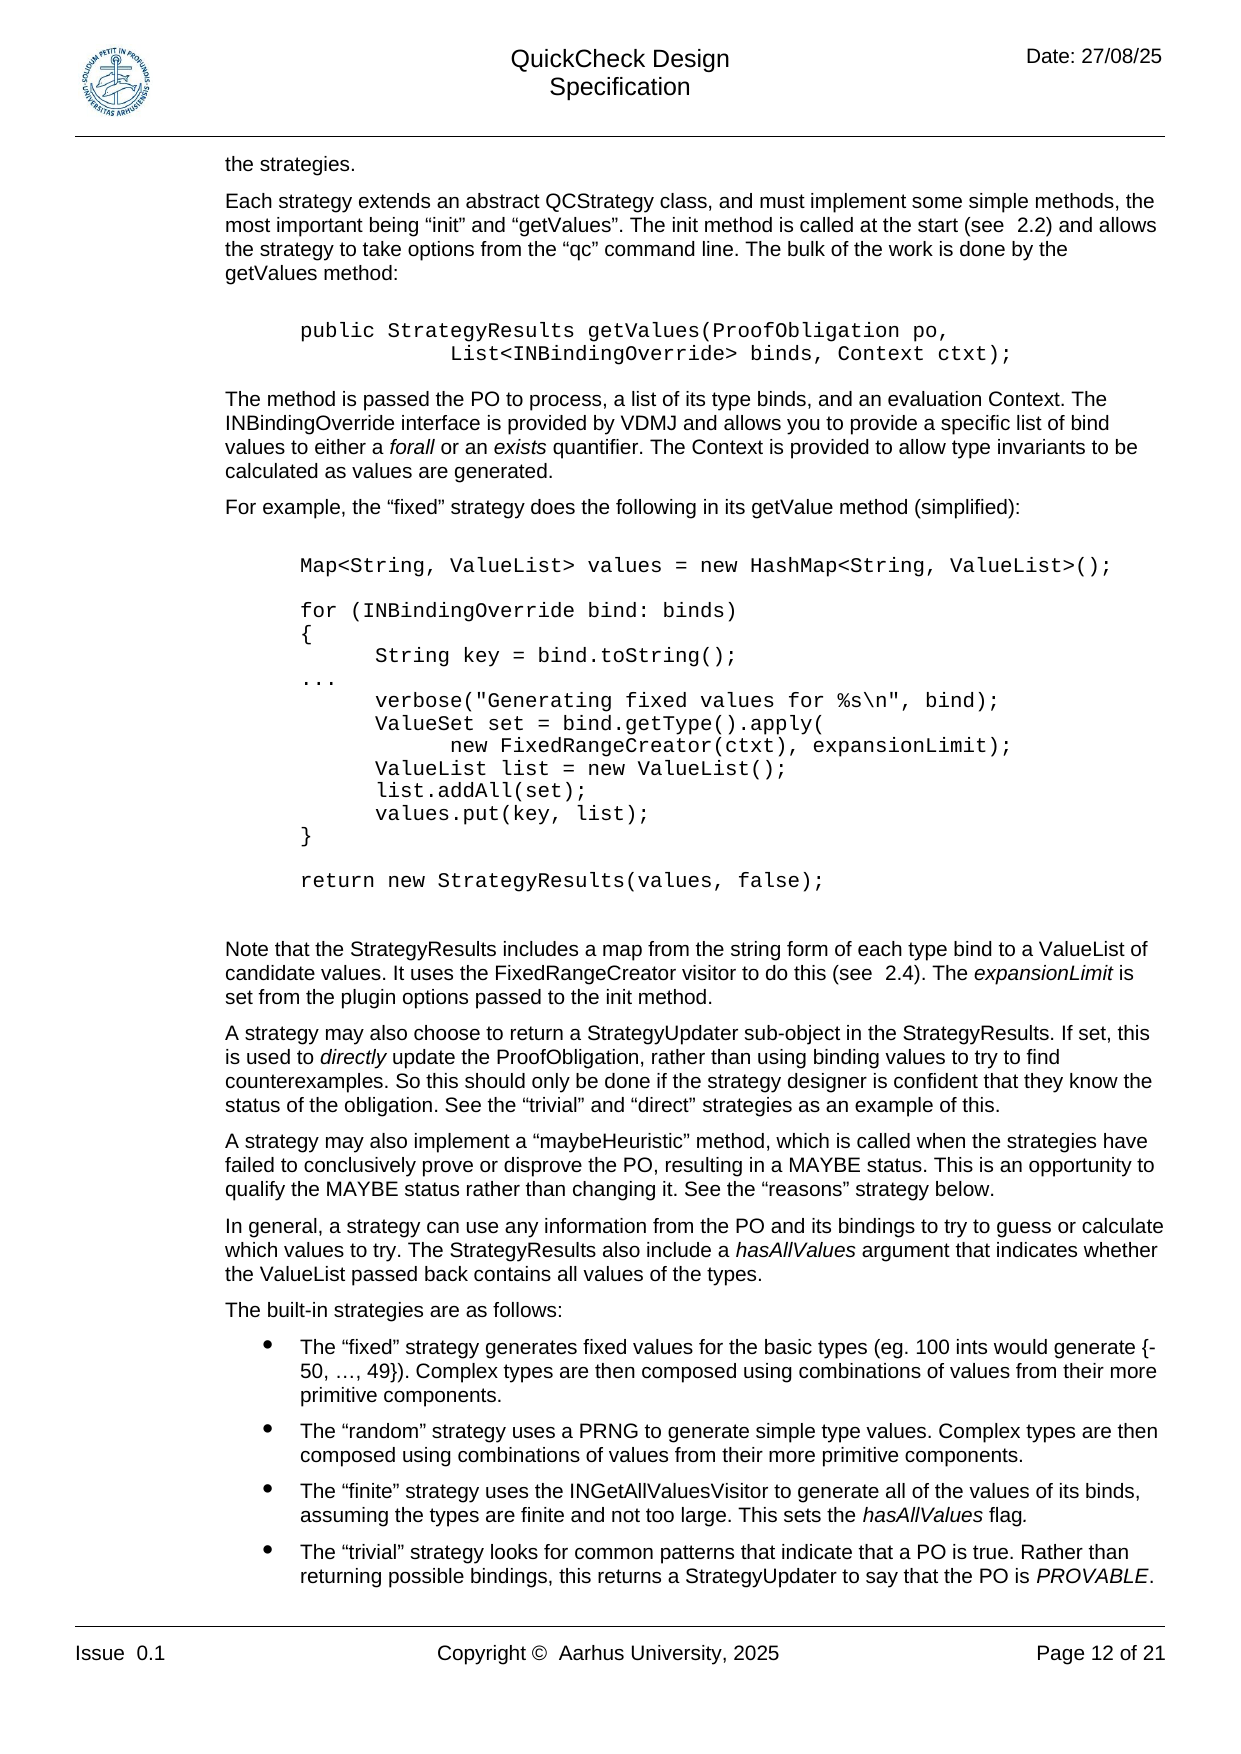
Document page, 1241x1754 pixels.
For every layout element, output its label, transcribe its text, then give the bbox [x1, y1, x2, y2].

text For example, the “fixed” strategy does the following in its getValue method (simplified): [225, 496, 1165, 519]
text the strategies. [225, 152, 1165, 176]
text verbose("Generating fixed values for %s\n", bind); [300, 689, 1165, 712]
text The method is passed the PO to process, a list of its type binds, and an evaluation Context. The INBindingOverride interface is provided by VDMJ and allows you to provide a specific list of bind values to either a forall or an exists quantifier. The Context is provided to allow type invariants to be calculated as values are generated. [225, 387, 1165, 483]
text list.addAll(set); [300, 779, 1165, 802]
text List<INBindingOverride> binds, Context ctxt); [225, 342, 1165, 365]
text return new StrategyResults(values, false); [300, 869, 1165, 892]
picture [78, 44, 153, 120]
text { [300, 622, 1165, 644]
text A strategy may also implement a “maybeHeuristic” method, which is called when the strategies have failed to conclusively prove or disprove the PO, resulting in a MAYBE status. This is an opportunity to qualify the MAYBE status rather than changing it. See the “reasons” strategy below. [225, 1130, 1165, 1202]
text In general, a strategy can use any information from the PO and its bindings to try to guess or calculate which values to try. The StrategyResults also include a hasAllValues argument that indicates whether the ValueList passed back contains all values of the types. [225, 1214, 1165, 1286]
list The “trivial” strategy looks for common patterns that indicate that a PO is true. Rather than returning possible bindings, this returns a StrategyUpdater to say that the PO is PROVABLE. [262, 1540, 1165, 1588]
text new FixedRangeCreator(ctxt), expansionLimit); [300, 734, 1165, 757]
text The built-in strategies are as follows: [225, 1298, 1165, 1322]
text Note that the StrategyResults includes a map from the string form of each type bind to a ValueList of candidate values. It uses the FixedRangeCreator visitor to do this (see 2.4). The expansionLimit is set from the plugin options passed to the init method. [225, 937, 1165, 1009]
text String key = bind.toString(); [300, 644, 1165, 667]
text ... [300, 667, 1165, 689]
text values.put(key, list); [300, 802, 1165, 824]
list The “random” strategy uses a PRNG to generate simple type values. Complex types are then composed using combinations of values from their more primitive components. [262, 1419, 1165, 1467]
text } [300, 824, 1165, 847]
text ValueSet set = bind.getType().apply( [300, 712, 1165, 734]
text Each strategy extends an abstract QCStrategy class, and must implement some simple methods, the most important being “init” and “getValues”. The init method is called at the start (see 2.2) and allows the strategy to take options from the “qc” command line. The bulk of the work is done by the getValues method: [225, 189, 1165, 285]
text public StrategyResults getValues(ProofObligation po, [300, 320, 1165, 342]
list The “fixed” strategy generates fixed values for the basic types (eg. 100 ints would generate {-50, …, 49}). Complex types are then composed using combinations of values from their more primitive components. [262, 1335, 1165, 1407]
text for (INBindingOverride bind: binds) [300, 599, 1165, 622]
text A strategy may also choose to return a StrategyUpdater sub-object in the StrategyResults. If set, this is used to directly update the ProofObligation, rather than using binding values to try to find counterexamples. So this should only be done if the strategy designer is confident that they know the status of the obligation. See the “trivial” and “direct” strategies as an example of this. [225, 1021, 1165, 1117]
list The “finite” strategy uses the INGetAllValuesVisitor to generate all of the values of its binds, assuming the types are finite and not too large. This sets the hasAllValues flag. [262, 1480, 1165, 1528]
text Map<String, ValueList> values = new HashMap<String, ValueList>(); [300, 554, 1165, 577]
text ValueList list = new ValueList(); [300, 757, 1165, 779]
